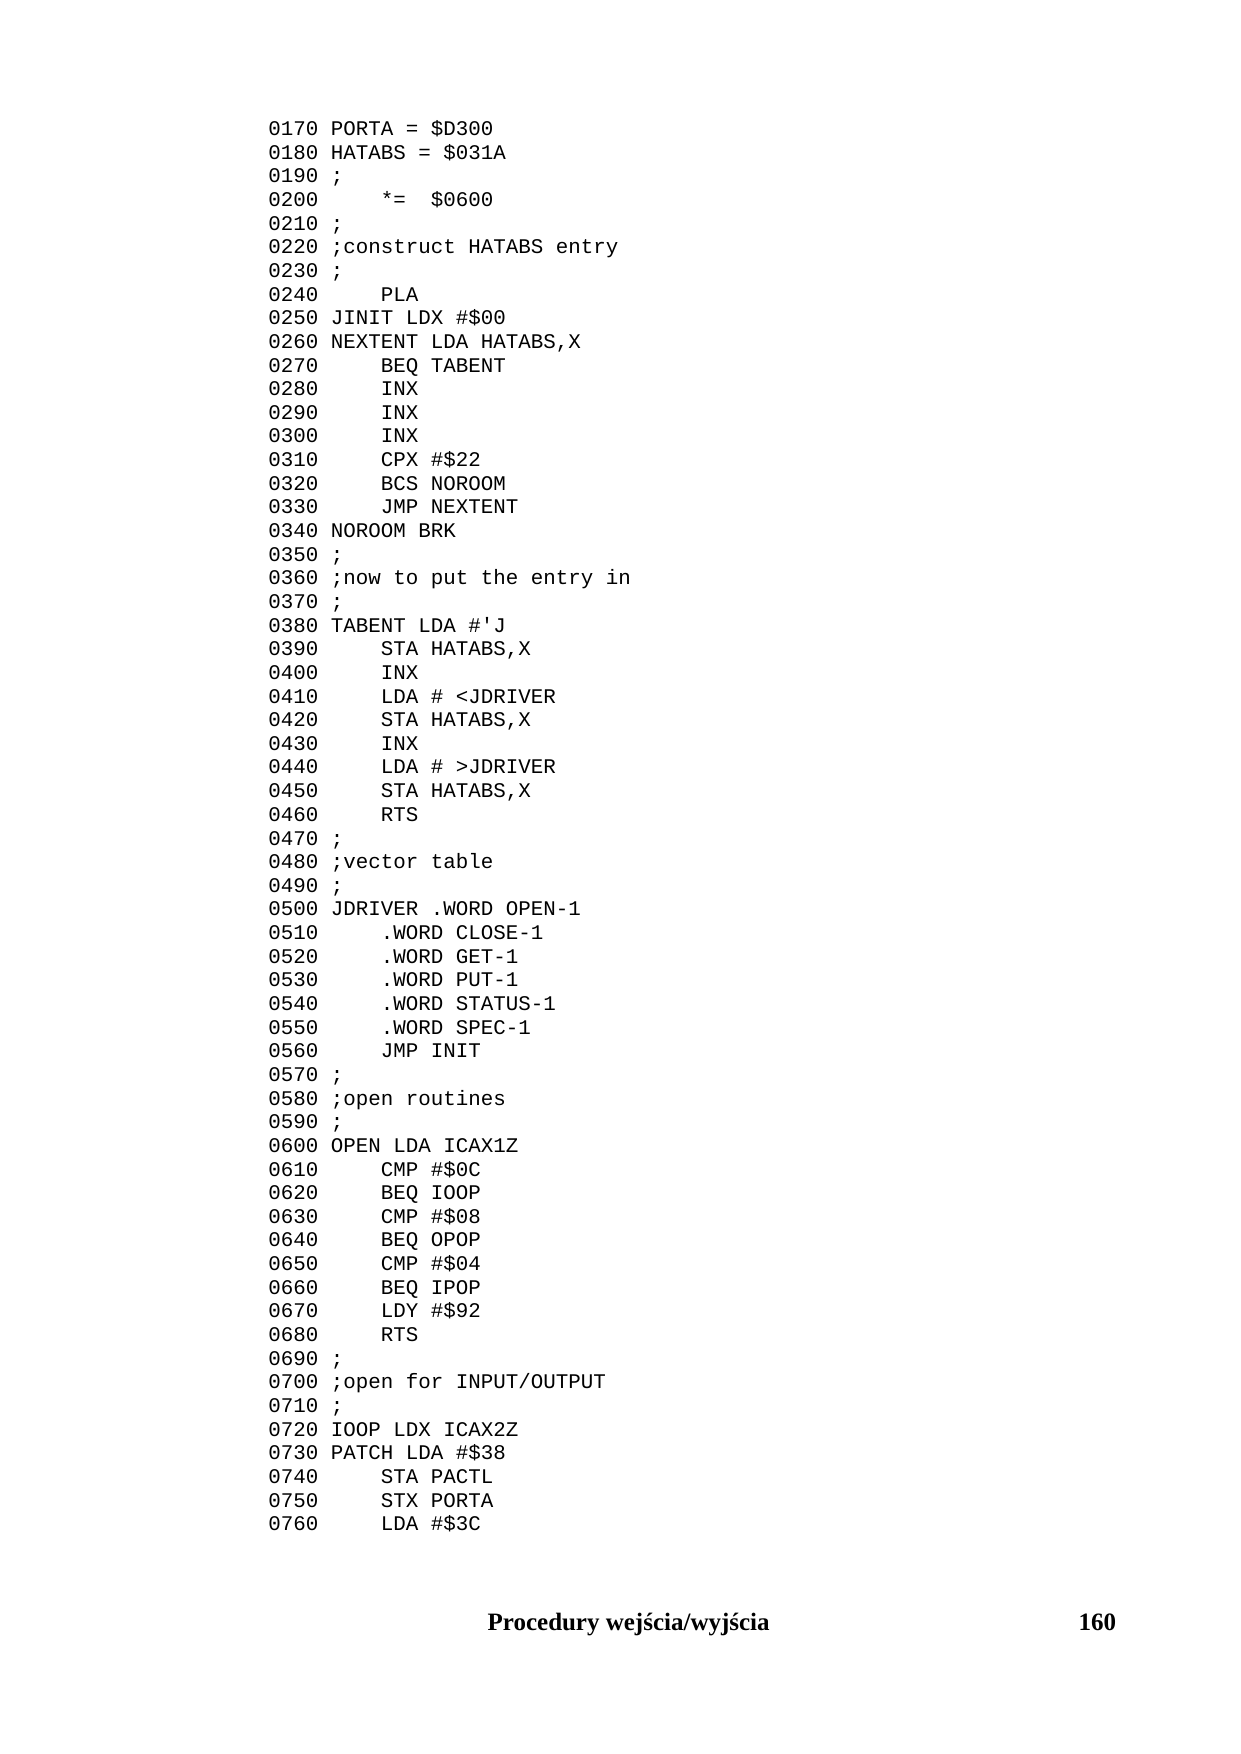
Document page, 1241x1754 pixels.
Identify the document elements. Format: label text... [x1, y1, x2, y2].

text 0350 ; [118, 544, 1122, 567]
text 0170 PORTA = $D300 [118, 118, 1122, 142]
text 0180 HATABS = $031A [118, 142, 1122, 165]
text 0570 ; [118, 1064, 1122, 1088]
text 0650 CMP #$04 [118, 1253, 1122, 1277]
text 0510 .WORD CLOSE-1 [118, 922, 1122, 946]
text 0210 ; [118, 213, 1122, 236]
text 0590 ; [118, 1111, 1122, 1135]
text 0460 RTS [118, 804, 1122, 827]
text 0340 NOROOM BRK [118, 520, 1122, 544]
text 0660 BEQ IPOP [118, 1277, 1122, 1300]
text 0760 LDA #$3C [118, 1513, 1122, 1537]
text 0420 STA HATABS,X [118, 709, 1122, 733]
text 0730 PATCH LDA #$38 [118, 1442, 1122, 1466]
text 0390 STA HATABS,X [118, 638, 1122, 662]
text 0250 JINIT LDX #$00 [118, 307, 1122, 331]
text 0380 TABENT LDA #'J [118, 615, 1122, 638]
text 0430 INX [118, 733, 1122, 757]
text 0240 PLA [118, 284, 1122, 307]
text 0710 ; [118, 1395, 1122, 1419]
text 0440 LDA # >JDRIVER [118, 757, 1122, 780]
text 0750 STX PORTA [118, 1489, 1122, 1513]
text 0300 INX [118, 426, 1122, 449]
text 0700 ;open for INPUT/OUTPUT [118, 1371, 1122, 1395]
text 0220 ;construct HATABS entry [118, 236, 1122, 260]
text 0550 .WORD SPEC-1 [118, 1017, 1122, 1040]
text 0490 ; [118, 875, 1122, 898]
text 0560 JMP INIT [118, 1040, 1122, 1064]
text 0290 INX [118, 402, 1122, 426]
text 0530 .WORD PUT-1 [118, 969, 1122, 993]
text 0370 ; [118, 591, 1122, 615]
text 0520 .WORD GET-1 [118, 946, 1122, 969]
text 0280 INX [118, 378, 1122, 402]
text 0400 INX [118, 662, 1122, 686]
text 0630 CMP #$08 [118, 1206, 1122, 1229]
text 0480 ;vector table [118, 851, 1122, 875]
text 0200 *= $0600 [118, 189, 1122, 213]
text 0580 ;open routines [118, 1088, 1122, 1111]
text 0230 ; [118, 260, 1122, 284]
text 0690 ; [118, 1348, 1122, 1371]
text 0620 BEQ IOOP [118, 1182, 1122, 1206]
text 0540 .WORD STATUS-1 [118, 993, 1122, 1017]
text 0310 CPX #$22 [118, 449, 1122, 473]
text 0270 BEQ TABENT [118, 354, 1122, 378]
text 0260 NEXTENT LDA HATABS,X [118, 331, 1122, 354]
text 0740 STA PACTL [118, 1466, 1122, 1489]
text 0450 STA HATABS,X [118, 780, 1122, 804]
text 0470 ; [118, 827, 1122, 851]
text 0410 LDA # <JDRIVER [118, 686, 1122, 709]
text 0640 BEQ OPOP [118, 1229, 1122, 1253]
text 0720 IOOP LDX ICAX2Z [118, 1419, 1122, 1442]
text 0600 OPEN LDA ICAX1Z [118, 1135, 1122, 1158]
text 0320 BCS NOROOM [118, 473, 1122, 496]
text 0670 LDY #$92 [118, 1300, 1122, 1324]
text 0190 ; [118, 165, 1122, 189]
text 0680 RTS [118, 1324, 1122, 1348]
text 0360 ;now to put the entry in [118, 567, 1122, 591]
text 0330 JMP NEXTENT [118, 496, 1122, 520]
text 0500 JDRIVER .WORD OPEN-1 [118, 898, 1122, 922]
text 0610 CMP #$0C [118, 1158, 1122, 1182]
